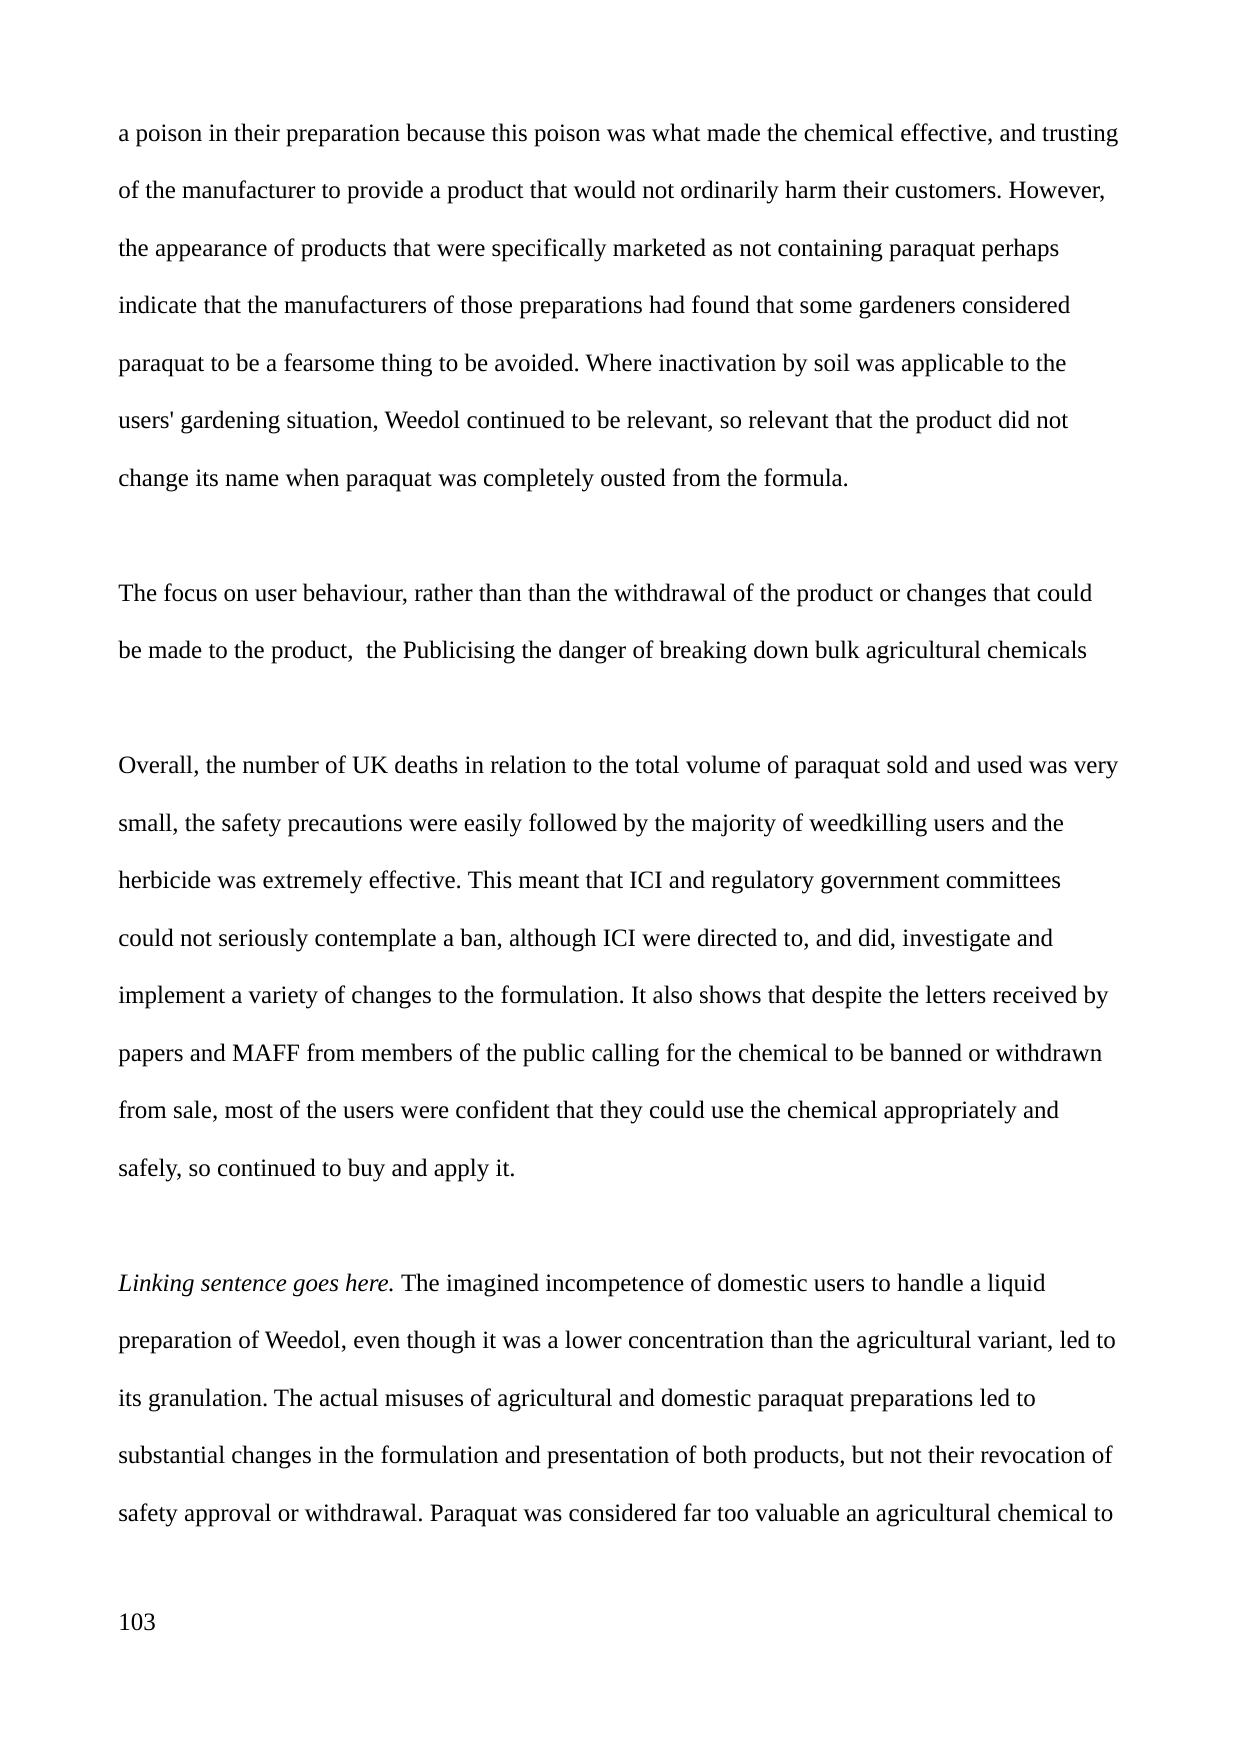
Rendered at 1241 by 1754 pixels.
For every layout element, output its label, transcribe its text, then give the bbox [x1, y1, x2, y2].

text Linking sentence goes here. The imagined incompetence of domestic users to handle a liquid preparation of Weedol, even though it was a lower concentration than the agricultural variant, led to its granulation. The actual misuses of agricultural and domestic paraquat preparations led to substantial changes in the formulation and presentation of both products, but not their revocation of safety approval or withdrawal. Paraquat was considered far too valuable an agricultural chemical to [118, 1268, 1122, 1527]
text Overall, the number of UK deaths in relation to the total volume of paraquat sold and used was very small, the safety precautions were easily followed by the majority of weedkilling users and the herbicide was extremely effective. This meant that ICI and regulatory government committees could not seriously contemplate a ban, although ICI were directed to, and did, investigate and implement a variety of changes to the formulation. It also shows that despite the letters received by papers and MAFF from members of the public calling for the chemical to be banned or withdrawn from sale, most of the users were confident that they could use the chemical appropriately and safely, so continued to buy and apply it. [118, 751, 1122, 1182]
text a poison in their preparation because this poison was what made the chemical effective, and trusting of the manufacturer to provide a product that would not ordinarily harm their customers. However, the appearance of products that were specifically marketed as not containing paraquat perhaps indicate that the manufacturers of those preparations had found that some gardeners considered paraquat to be a fearsome thing to be avoided. Where inactivation by soil was applicable to the users' gardening situation, Weedol continued to be relevant, so relevant that the product did not change its name when paraquat was completely ousted from the formula. [118, 118, 1122, 492]
text The focus on user behaviour, rather than than the withdrawal of the product or changes that could be made to the product, the Publicising the danger of breaking down bulk agricultural chemicals [118, 578, 1122, 664]
